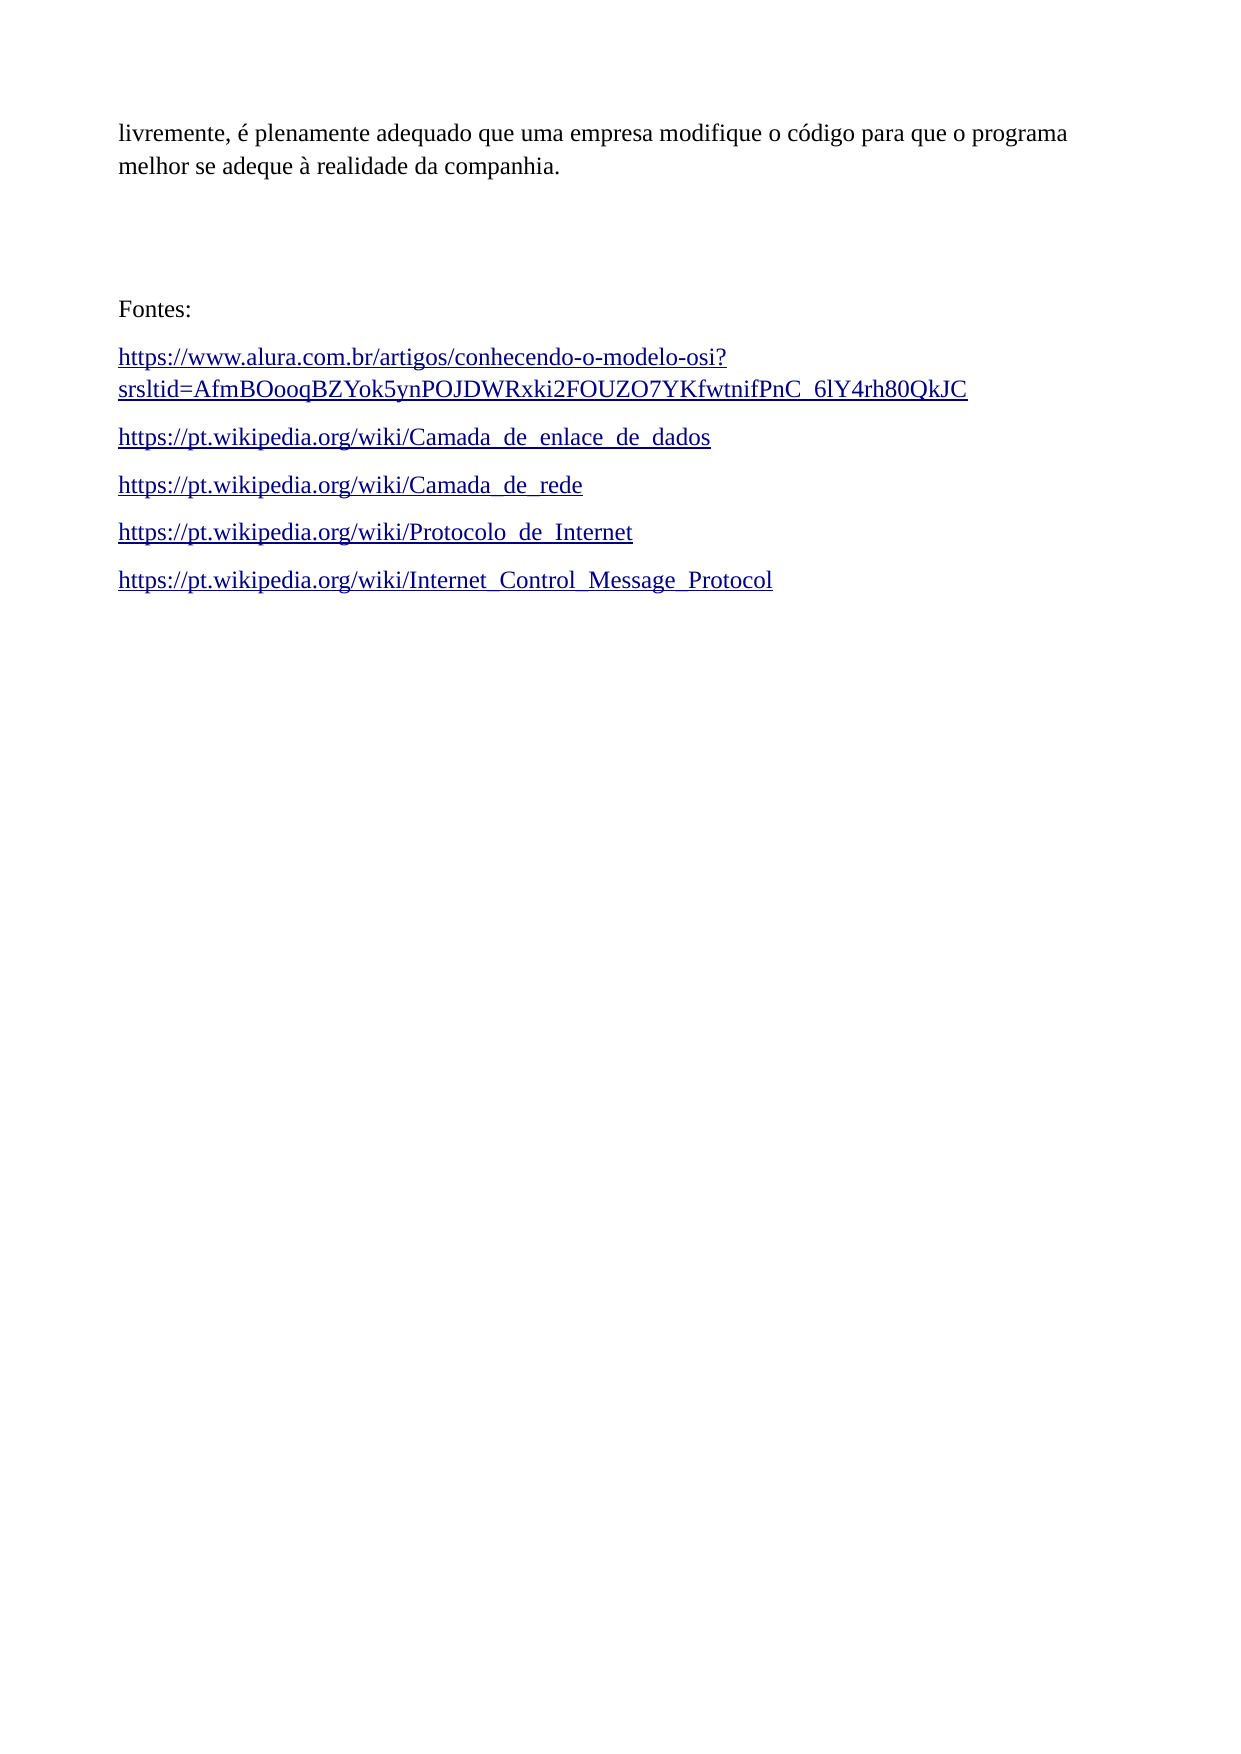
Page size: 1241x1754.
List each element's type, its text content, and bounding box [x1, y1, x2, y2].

text https://pt.wikipedia.org/wiki/Internet_Control_Message_Protocol [118, 565, 1122, 594]
text https://pt.wikipedia.org/wiki/Camada_de_enlace_de_dados [118, 422, 1122, 451]
text https://pt.wikipedia.org/wiki/Protocolo_de_Internet [118, 517, 1122, 546]
text livremente, é plenamente adequado que uma empresa modifique o código para que o programa melhor se adeque à realidade da companhia. [118, 118, 1122, 180]
text Fontes: [118, 294, 1122, 323]
text https://pt.wikipedia.org/wiki/Camada_de_rede [118, 470, 1122, 498]
text https://www.alura.com.br/artigos/conhecendo-o-modelo-osi?srsltid=AfmBOooqBZYok5ynPOJDWRxki2FOUZO7YKfwtnifPnC_6lY4rh80QkJC [118, 342, 1122, 403]
